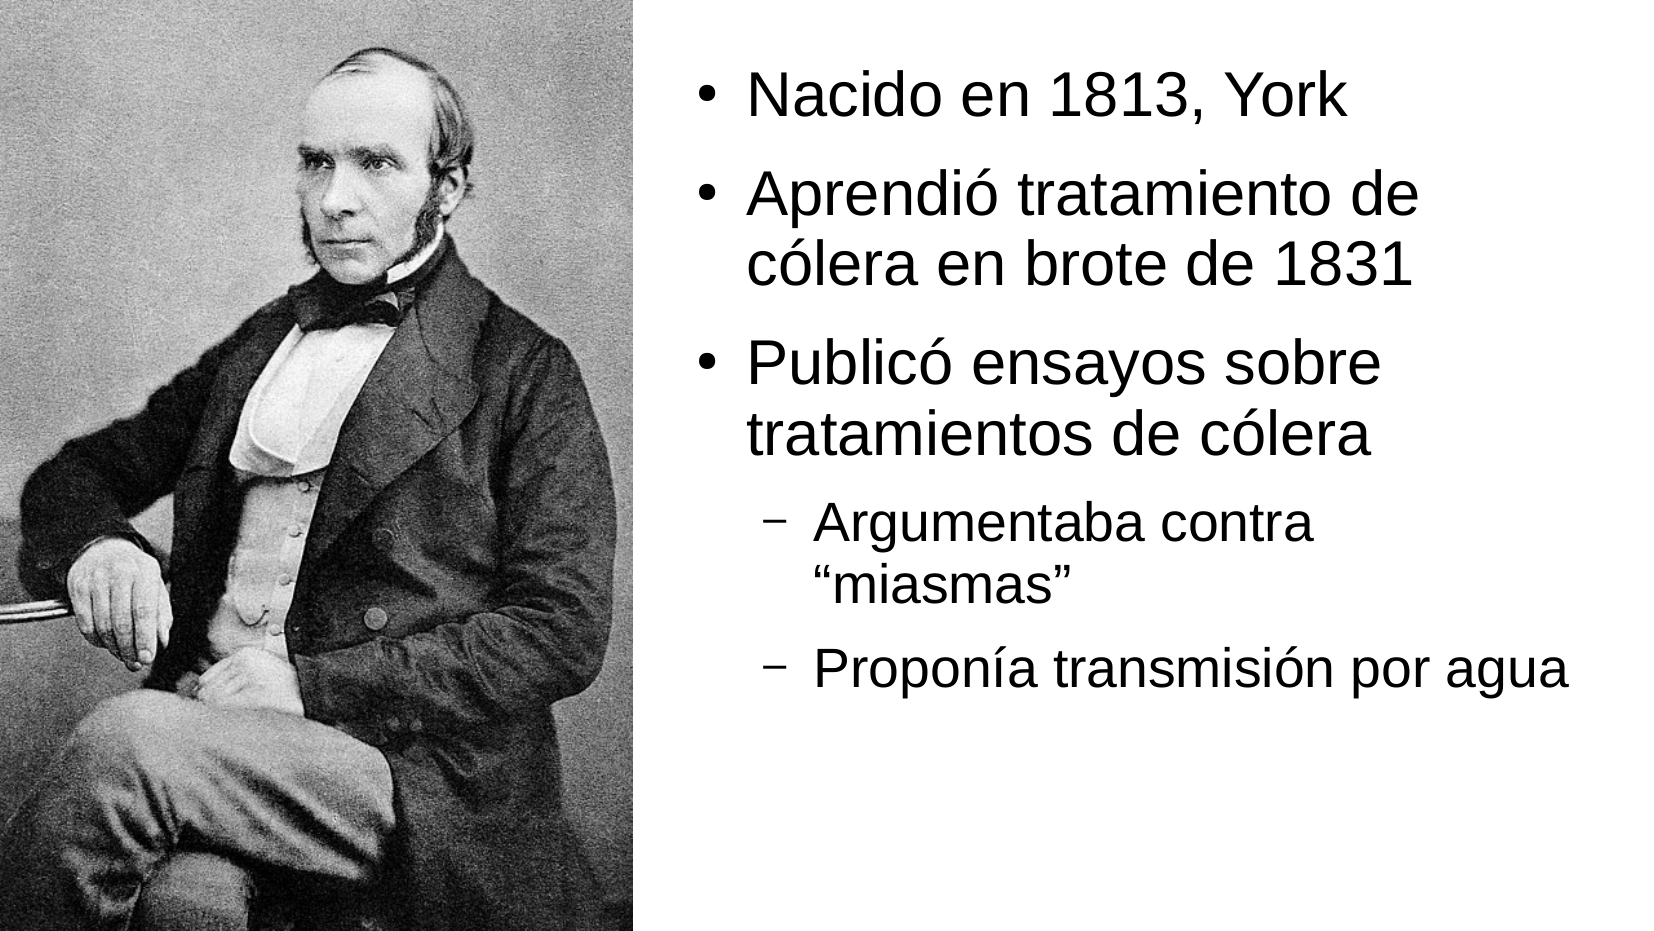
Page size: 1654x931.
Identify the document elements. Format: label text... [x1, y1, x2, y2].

picture [0, 0, 633, 931]
list Nacido en 1813, York Aprendió tratamiento de cólera en brote de 1831 Publicó ensayos sobre tratamientos de cólera Argumentaba contra “miasmas” Proponía transmisión por agua [679, 59, 1572, 758]
